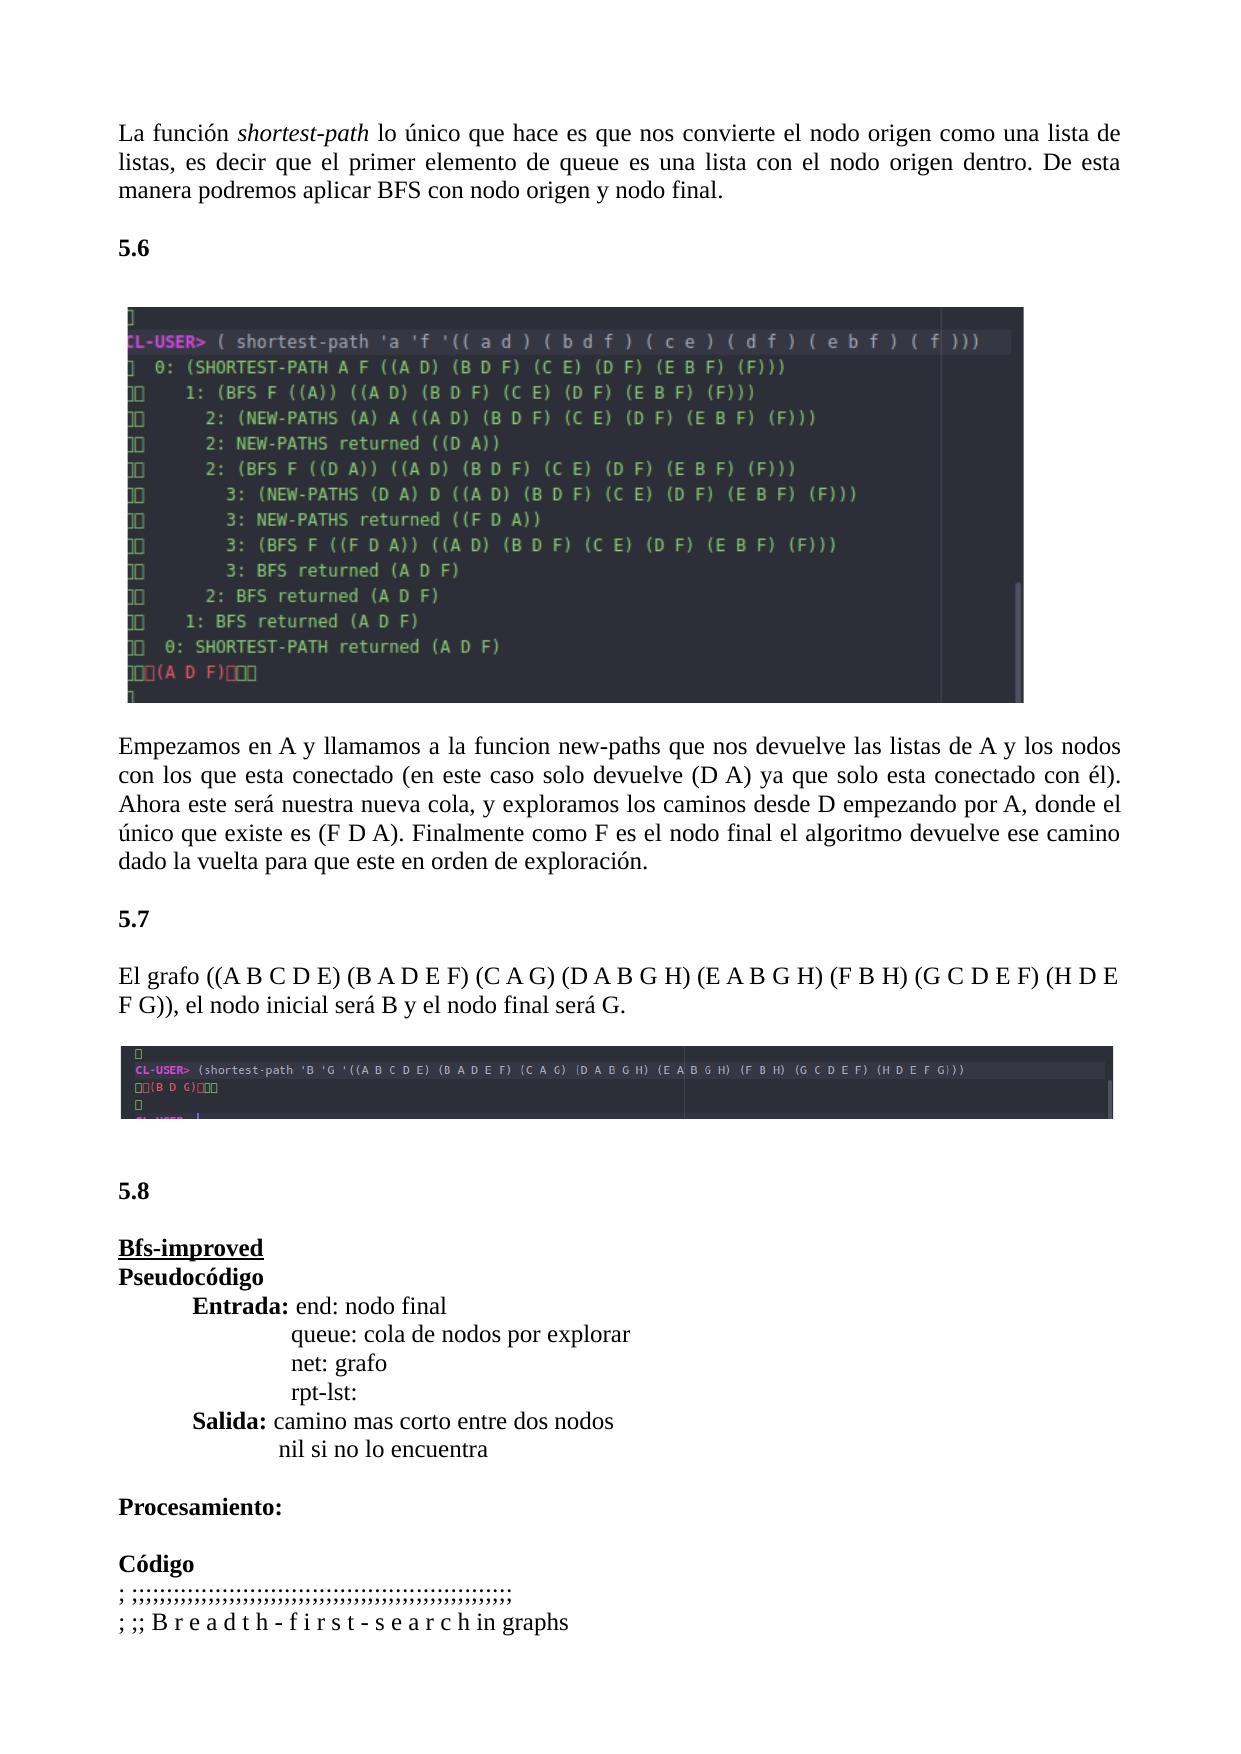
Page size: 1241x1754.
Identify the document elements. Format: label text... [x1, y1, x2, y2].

text Procesamiento: [118, 1492, 1122, 1521]
text Bfs-improved [118, 1233, 1122, 1262]
text queue: cola de nodos por explorar [118, 1319, 1122, 1348]
text 5.8 [118, 1176, 1122, 1204]
text Empezamos en A y llamamos a la funcion new-paths que nos devuelve las listas de A y los nodos con los que esta conectado (en este caso solo devuelve (D A) ya que solo esta conectado con él). Ahora este será nuestra nueva cola, y exploramos los caminos desde D empezando por A, donde el único que existe es (F D A). Finalmente como F es el nodo final el algoritmo devuelve ese camino dado la vuelta para que este en orden de exploración. [118, 731, 1122, 875]
text net: grafo [118, 1348, 1122, 1377]
text Pseudocódigo [118, 1262, 1122, 1291]
text El grafo ((A B C D E) (B A D E F) (C A G) (D A B G H) (E A B G H) (F B H) (G C D E F) (H D E F G)), el nodo inicial será B y el nodo final será G. [118, 961, 1122, 1019]
picture [120, 1076, 1114, 1119]
text Salida: camino mas corto entre dos nodos [118, 1406, 1122, 1434]
text rpt-lst: [118, 1377, 1122, 1406]
text ; ;; B r e a d t h - f i r s t - s e a r c h in graphs [118, 1607, 1122, 1636]
text Entrada: end: nodo final [118, 1291, 1122, 1319]
text 5.6 [118, 233, 1122, 262]
text ; ;;;;;;;;;;;;;;;;;;;;;;;;;;;;;;;;;;;;;;;;;;;;;;;;;;;;;;; [118, 1578, 1122, 1607]
text Código [118, 1549, 1122, 1578]
text nil si no lo encuentra [118, 1434, 1122, 1463]
text 5.7 [118, 904, 1122, 933]
text La función shortest-path lo único que hace es que nos convierte el nodo origen como una lista de listas, es decir que el primer elemento de queue es una lista con el nodo origen dentro. De esta manera podremos aplicar BFS con nodo origen y nodo final. [118, 118, 1122, 204]
